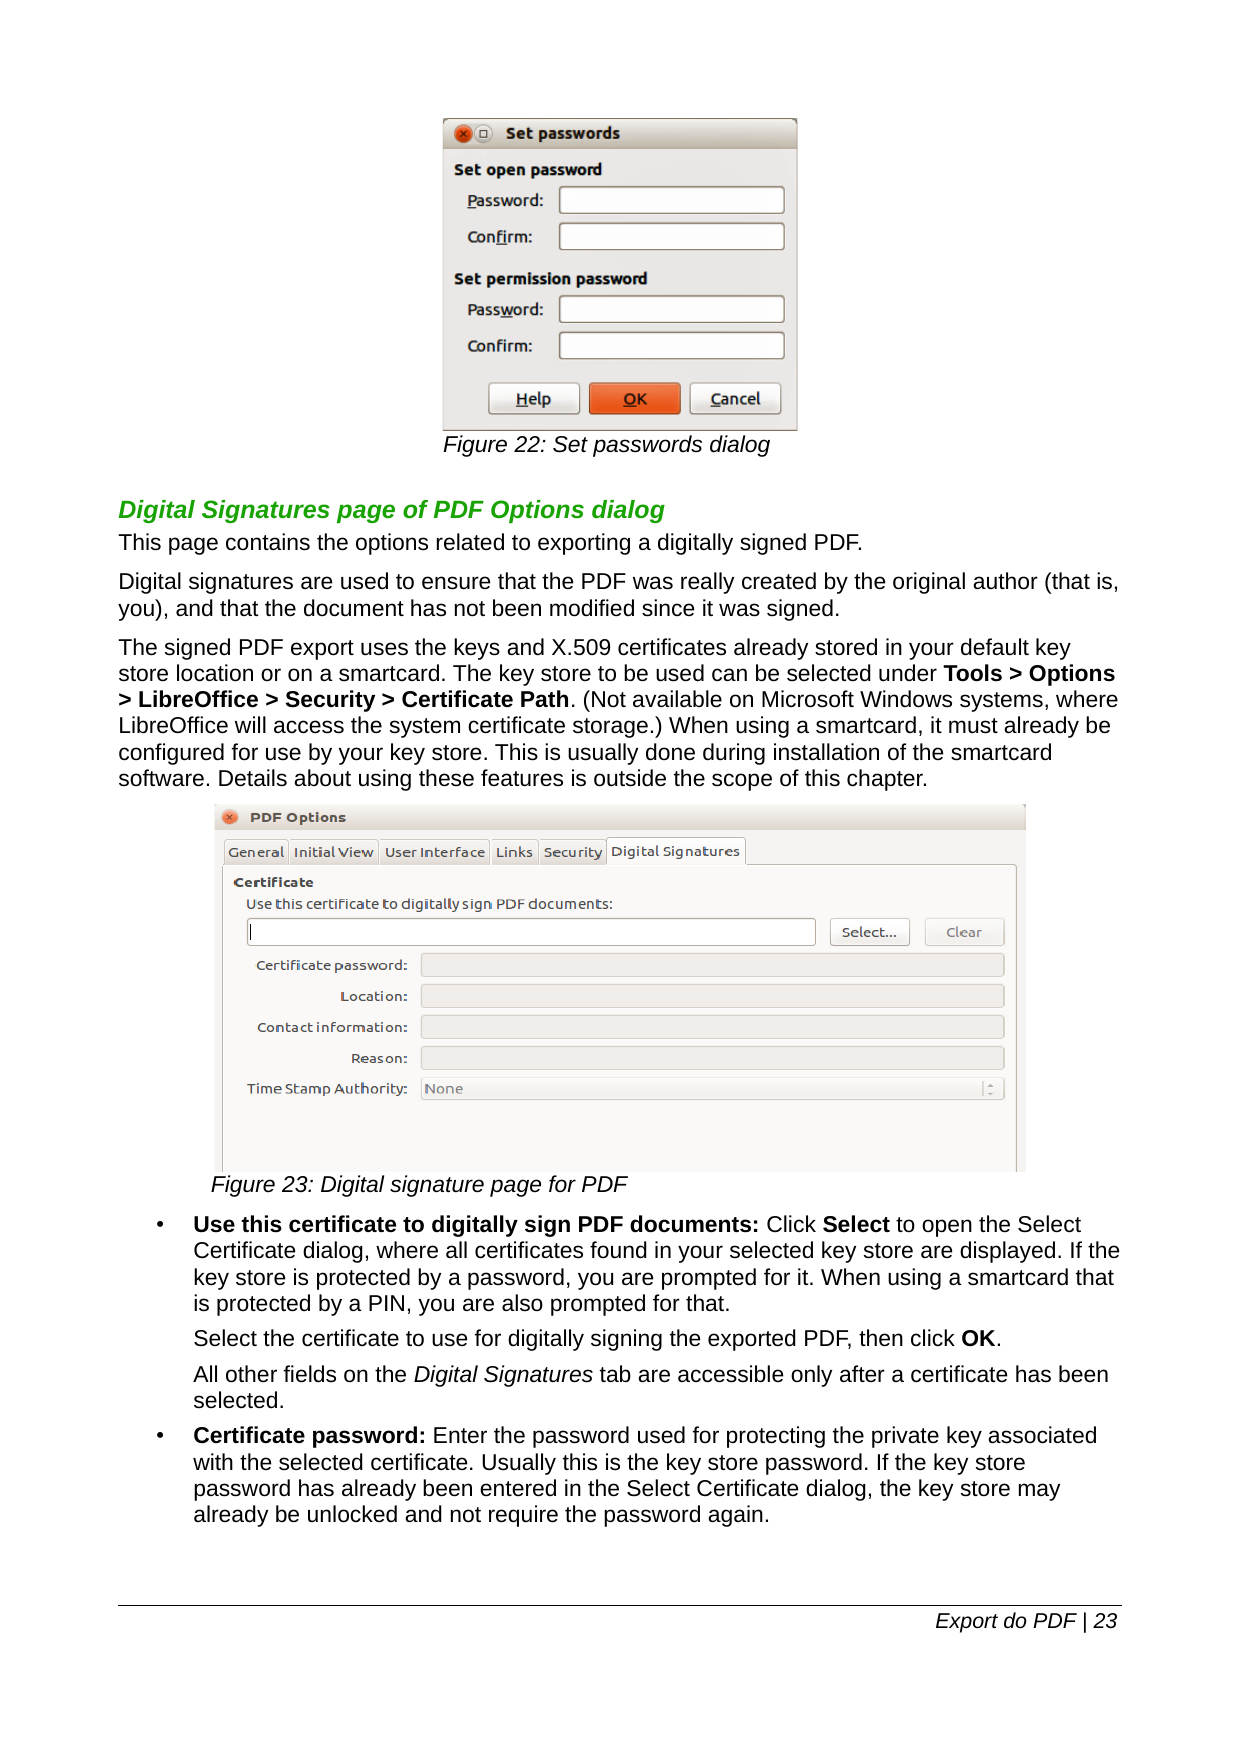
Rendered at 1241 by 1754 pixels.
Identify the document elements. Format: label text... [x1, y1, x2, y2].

text Digital signatures are used to ensure that the PDF was really created by the original author (that is, you), and that the document has not been modified since it was signed. [118, 568, 1122, 621]
list All other fields on the Digital Signatures tab are accessible only after a certificate has been selected. [156, 1361, 1122, 1413]
text Figure 23: Digital signature page for PDF [211, 1172, 1030, 1198]
text This page contains the options related to exporting a digitally signed PDF. [118, 529, 1122, 556]
list Certificate password: Enter the password used for protecting the private key associated with the selected certificate. Usually this is the key store password. If the key store password has already been entered in the Select Certificate dialog, the key store may already be unlocked and not require the password again. [156, 1422, 1122, 1528]
picture [214, 804, 1026, 1172]
subtitle Digital Signatures page of PDF Options dialog [118, 495, 1122, 523]
text Figure 22: Set passwords dialog [443, 431, 797, 457]
text The signed PDF export uses the keys and X.509 certificates already stored in your default key store location or on a smartcard. The key store to be used can be selected under Tools > Options > LibreOffice > Security > Certificate Path. (Not available on Microsoft Windows systems, where LibreOffice will access the system certificate storage.) When using a smartcard, it must already be configured for use by your key store. This is usually done during installation of the smartcard software. Details about using these features is outside the scope of this chapter. [118, 633, 1122, 792]
list Select the certificate to use for digitally signing the exported PDF, then click OK. [156, 1325, 1122, 1352]
picture [442, 118, 798, 431]
list Use this certificate to digitally sign PDF documents: Click Select to open the Select Certificate dialog, where all certificates found in your selected key store are displayed. If the key store is protected by a password, you are prompted for it. When using a smartcard that is protected by a PIN, you are also prompted for that. [156, 1211, 1122, 1317]
